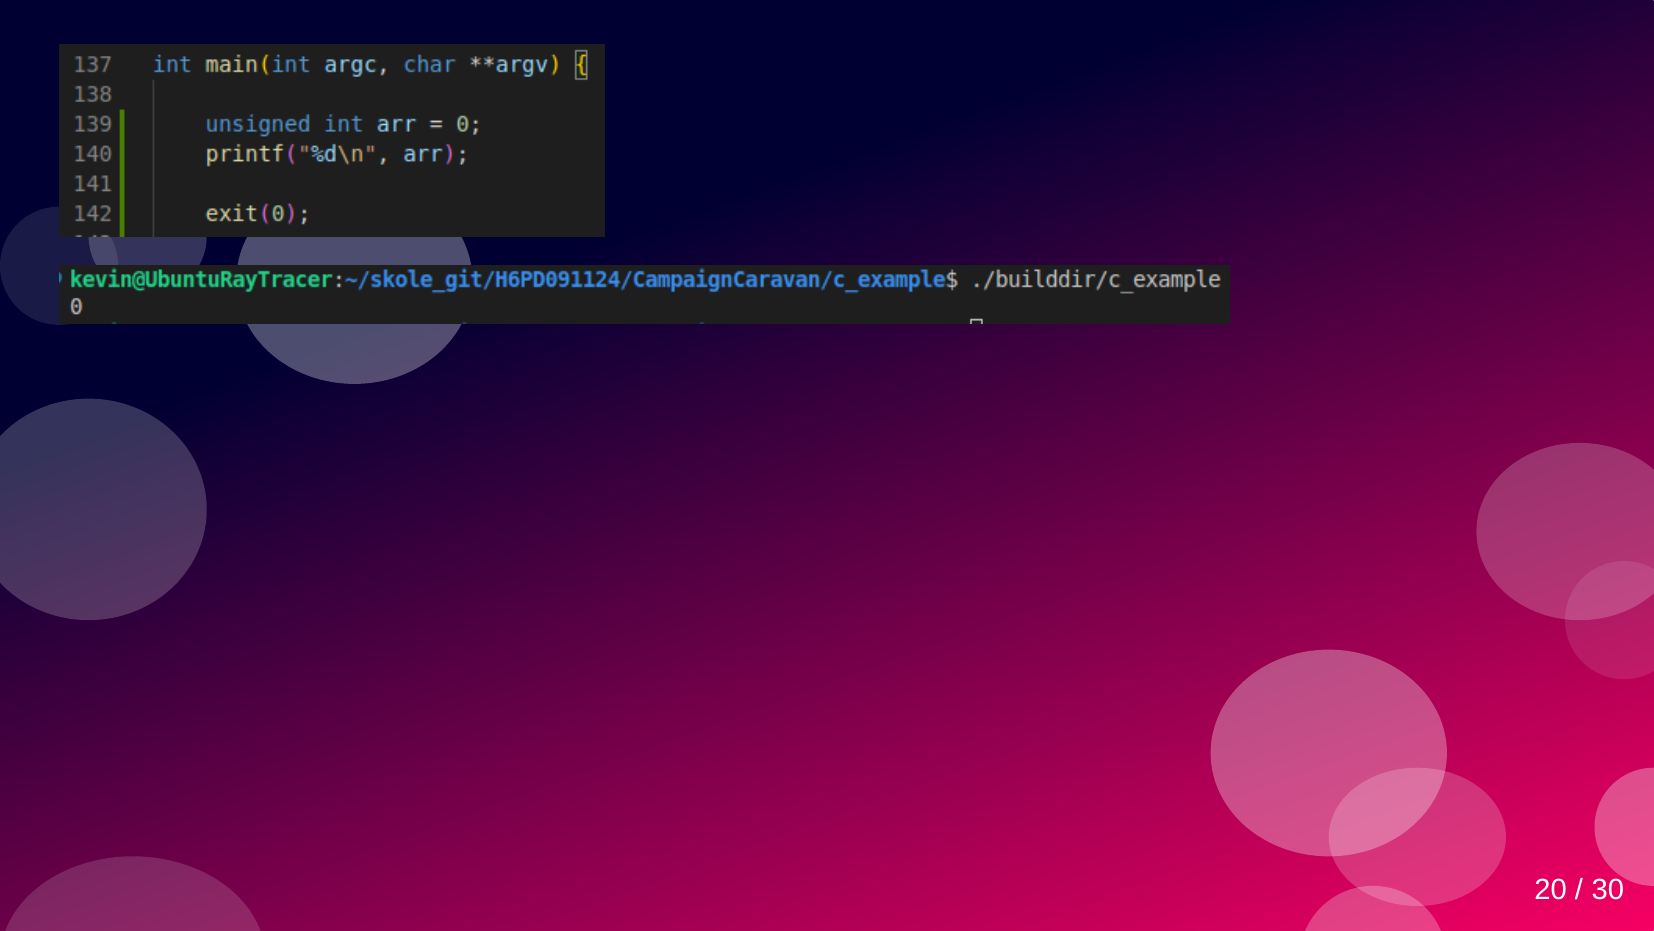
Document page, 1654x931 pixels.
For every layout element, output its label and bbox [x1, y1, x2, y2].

picture [59, 265, 1230, 324]
picture [59, 44, 605, 237]
